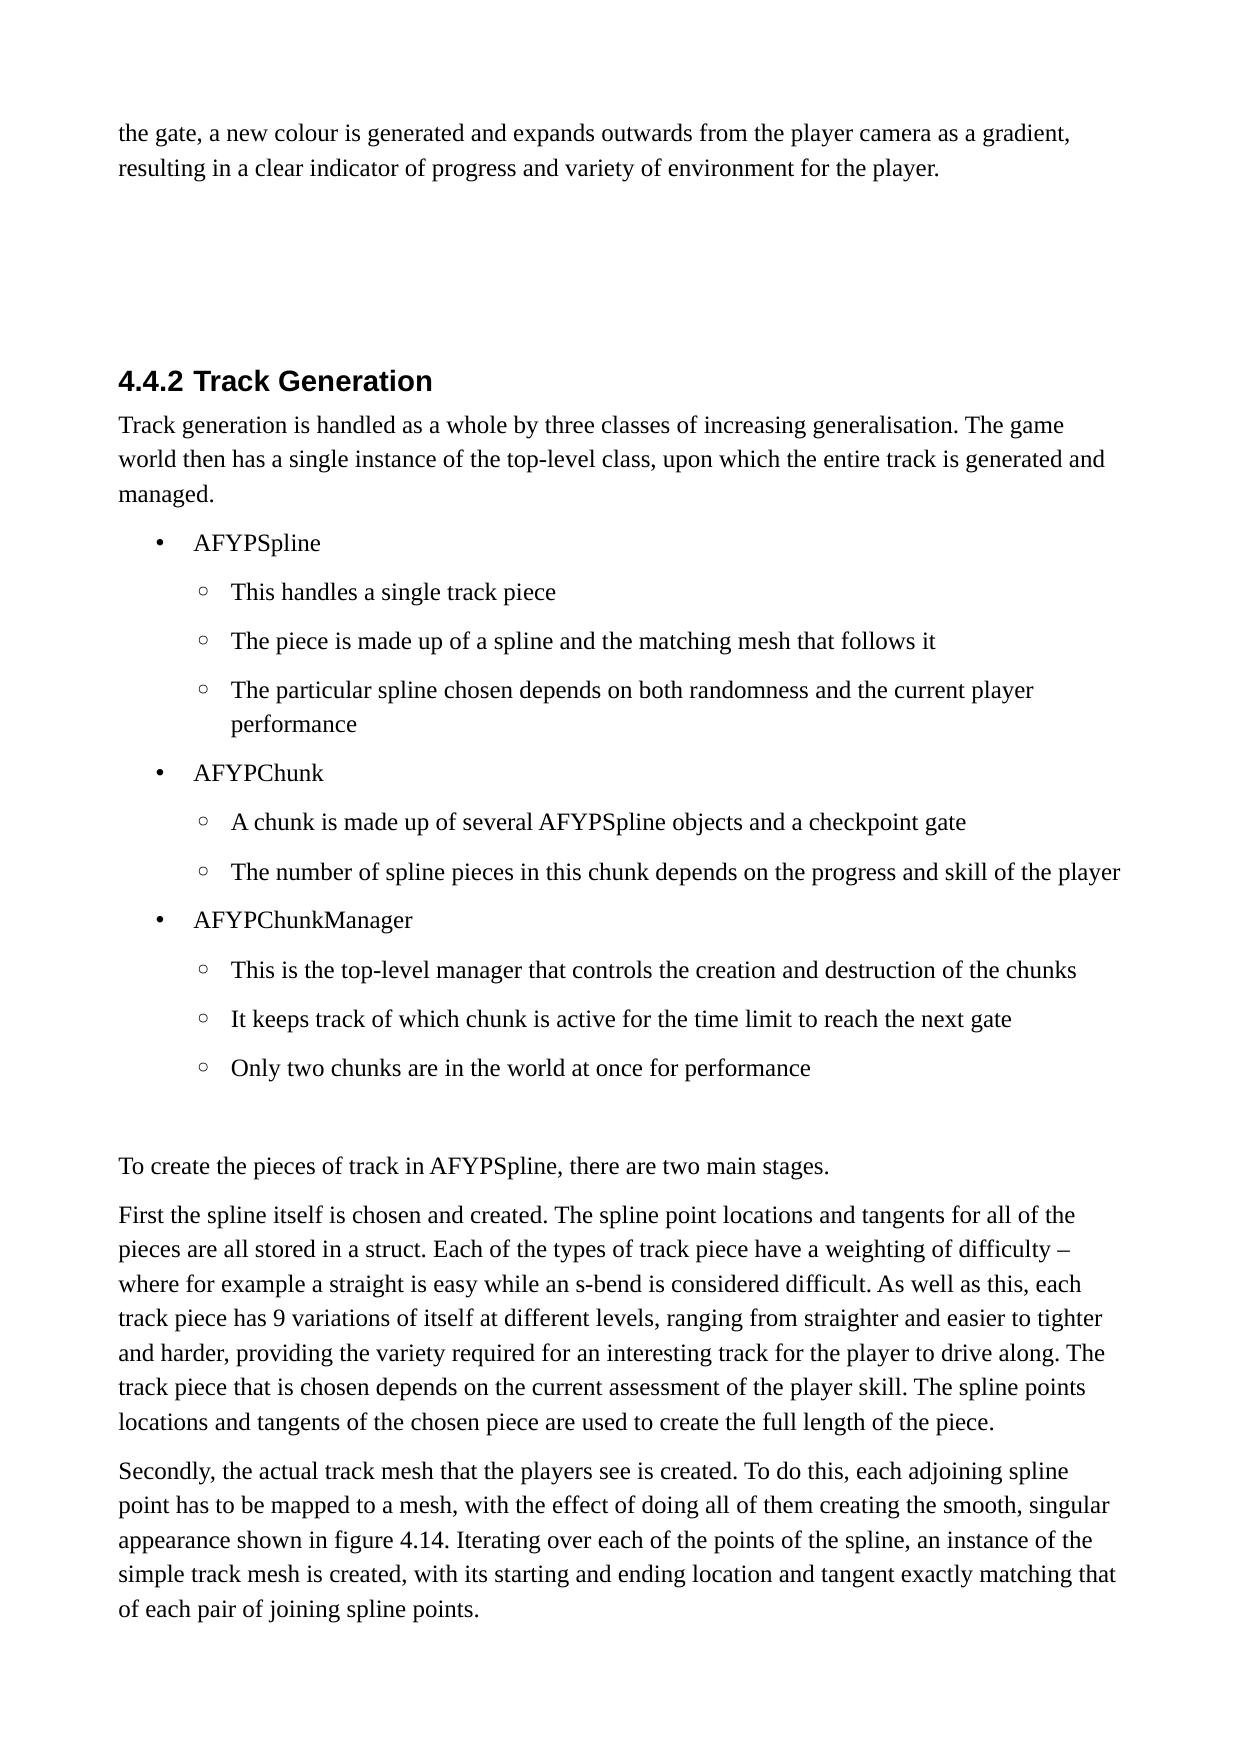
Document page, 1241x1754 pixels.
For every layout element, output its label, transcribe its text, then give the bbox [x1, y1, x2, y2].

list Only two chunks are in the world at once for performance [193, 1053, 1122, 1082]
text the gate, a new colour is generated and expands outwards from the player camera as a gradient, resulting in a clear indicator of progress and variety of environment for the player. [118, 118, 1122, 181]
text Track generation is handled as a whole by three classes of increasing generalisation. The game world then has a single instance of the top-level class, upon which the entire track is generated and managed. [118, 410, 1122, 507]
list The number of spline pieces in this chunk depends on the progress and skill of the player [193, 857, 1122, 885]
list A chunk is made up of several AFYPSpline objects and a checkpoint gate [193, 807, 1122, 836]
list The piece is made up of a spline and the matching mesh that follows it [193, 626, 1122, 654]
list AFYPChunkManager [156, 906, 1122, 934]
text To create the pieces of track in AFYPSpline, there are two main stages. [118, 1151, 1122, 1180]
list This is the top-level manager that controls the creation and destruction of the chunks [193, 955, 1122, 983]
subtitle Track Generation [118, 363, 1122, 397]
list AFYPChunk [156, 758, 1122, 787]
text Secondly, the actual track mesh that the players see is created. To do this, each adjoining spline point has to be mapped to a mesh, with the effect of doing all of them creating the smooth, singular appearance shown in figure 4.14. Iterating over each of the points of the spline, an instance of the simple track mesh is created, with its starting and ending location and tangent exactly matching that of each pair of joining spline points. [118, 1456, 1122, 1623]
list The particular spline chosen depends on both randomness and the current player performance [193, 675, 1122, 738]
list It keeps track of which chunk is active for the time limit to reach the next gate [193, 1004, 1122, 1032]
list AFYPSpline [156, 528, 1122, 556]
list This handles a single track piece [193, 577, 1122, 606]
text First the spline itself is chosen and created. The spline point locations and tangents for all of the pieces are all stored in a struct. Each of the types of track piece have a weighting of difficulty – where for example a straight is easy while an s-bend is considered difficult. As well as this, each track piece has 9 variations of itself at different levels, ranging from straighter and easier to tighter and harder, providing the variety required for an interesting track for the player to drive along. The track piece that is chosen depends on the current assessment of the player skill. The spline points locations and tangents of the chosen piece are used to create the full length of the piece. [118, 1200, 1122, 1436]
